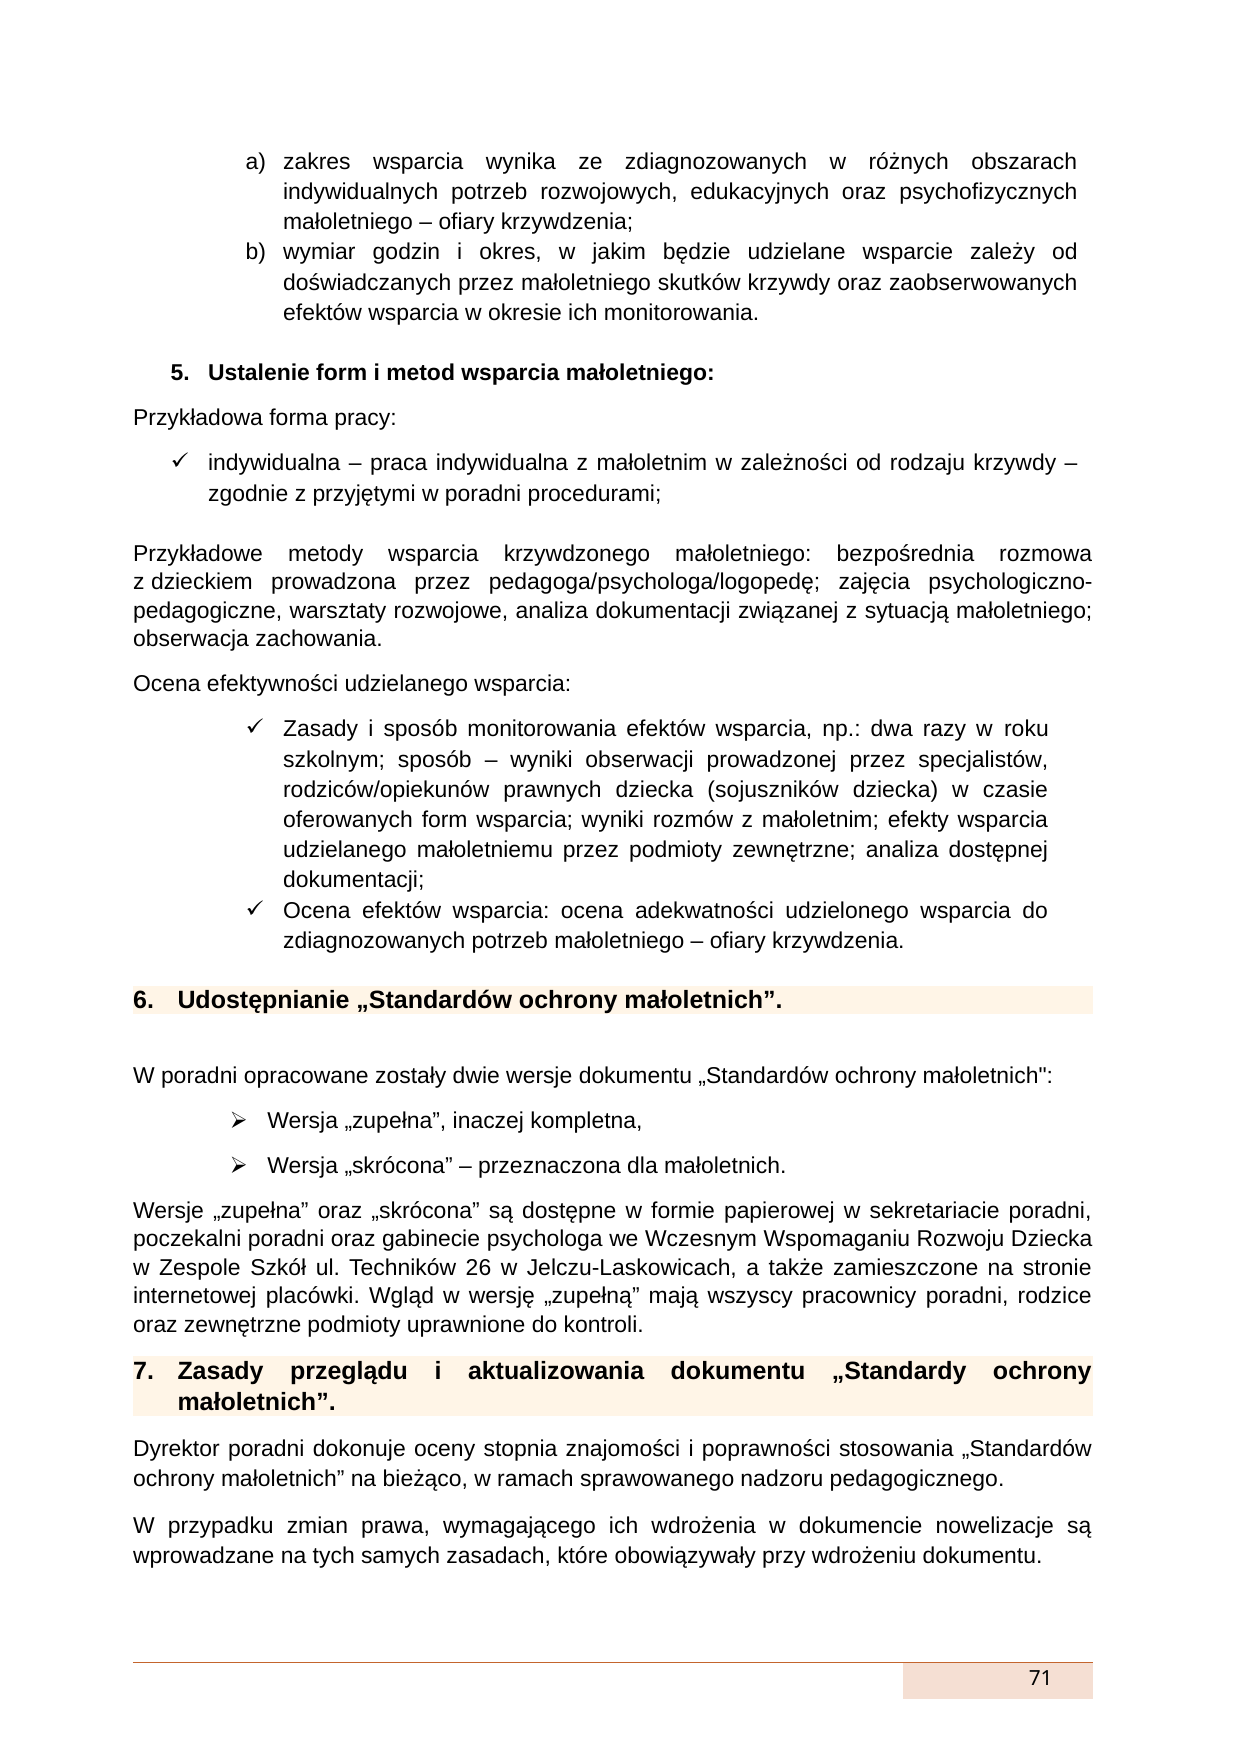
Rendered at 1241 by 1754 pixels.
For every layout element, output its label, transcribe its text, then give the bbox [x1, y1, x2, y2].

list Ustalenie form i metod wsparcia małoletniego: [170, 359, 1093, 385]
list Wersja „skrócona” – przeznaczona dla małoletnich. [229, 1152, 1093, 1178]
list Zasady przeglądu i aktualizowania dokumentu „Standardy ochrony małoletnich”. [133, 1356, 1093, 1416]
list wymiar godzin i okres, w jakim będzie udzielane wsparcie zależy od doświadczanych przez małoletniego skutków krzywdy oraz zaobserwowanych efektów wsparcia w okresie ich monitorowania. [245, 238, 1078, 325]
text Ocena efektywności udzielanego wsparcia: [133, 670, 1093, 697]
list W przypadku zmian prawa, wymagającego ich wdrożenia w dokumencie nowelizacje są wprowadzane na tych samych zasadach, które obowiązywały przy wdrożeniu dokumentu. [133, 1512, 1093, 1568]
list Zasady i sposób monitorowania efektów wsparcia, np.: dwa razy w roku szkolnym; sposób – wyniki obserwacji prowadzonej przez specjalistów, rodziców/opiekunów prawnych dziecka (sojuszników dziecka) w czasie oferowanych form wsparcia; wyniki rozmów z małoletnim; efekty wsparcia udzielanego małoletniemu przez podmioty zewnętrzne; analiza dostępnej dokumentacji; [245, 715, 1048, 893]
text W poradni opracowane zostały dwie wersje dokumentu „Standardów ochrony małoletnich": [133, 1062, 1093, 1088]
text Przykładowa forma pracy: [133, 404, 1093, 431]
list indywidualna – praca indywidualna z małoletnim w zależności od rodzaju krzywdy – zgodnie z przyjętymi w poradni procedurami; [170, 449, 1078, 506]
text Przykładowe metody wsparcia krzywdzonego małoletniego: bezpośrednia rozmowa z dzieckiem prowadzona przez pedagoga/psychologa/logopedę; zajęcia psychologiczno-pedagogiczne, warsztaty rozwojowe, analiza dokumentacji związanej z sytuacją małoletniego; obserwacja zachowania. [133, 540, 1093, 652]
text Wersje „zupełna” oraz „skrócona” są dostępne w formie papierowej w sekretariacie poradni, poczekalni poradni oraz gabinecie psychologa we Wczesnym Wspomaganiu Rozwoju Dziecka w Zespole Szkół ul. Techników 26 w Jelczu-Laskowicach, a także zamieszczone na stronie internetowej placówki. Wgląd w wersję „zupełną” mają wszyscy pracownicy poradni, rodzice oraz zewnętrzne podmioty uprawnione do kontroli. [133, 1197, 1093, 1337]
list Wersja „zupełna”, inaczej kompletna, [229, 1107, 1093, 1133]
list Dyrektor poradni dokonuje oceny stopnia znajomości i poprawności stosowania „Standardów ochrony małoletnich” na bieżąco, w ramach sprawowanego nadzoru pedagogicznego. [133, 1434, 1093, 1491]
list Udostępnianie „Standardów ochrony małoletnich”. [133, 986, 1093, 1014]
list zakres wsparcia wynika ze zdiagnozowanych w różnych obszarach indywidualnych potrzeb rozwojowych, edukacyjnych oraz psychofizycznych małoletniego – ofiary krzywdzenia; [245, 148, 1078, 234]
list Ocena efektów wsparcia: ocena adekwatności udzielonego wsparcia do zdiagnozowanych potrzeb małoletniego – ofiary krzywdzenia. [245, 897, 1048, 953]
